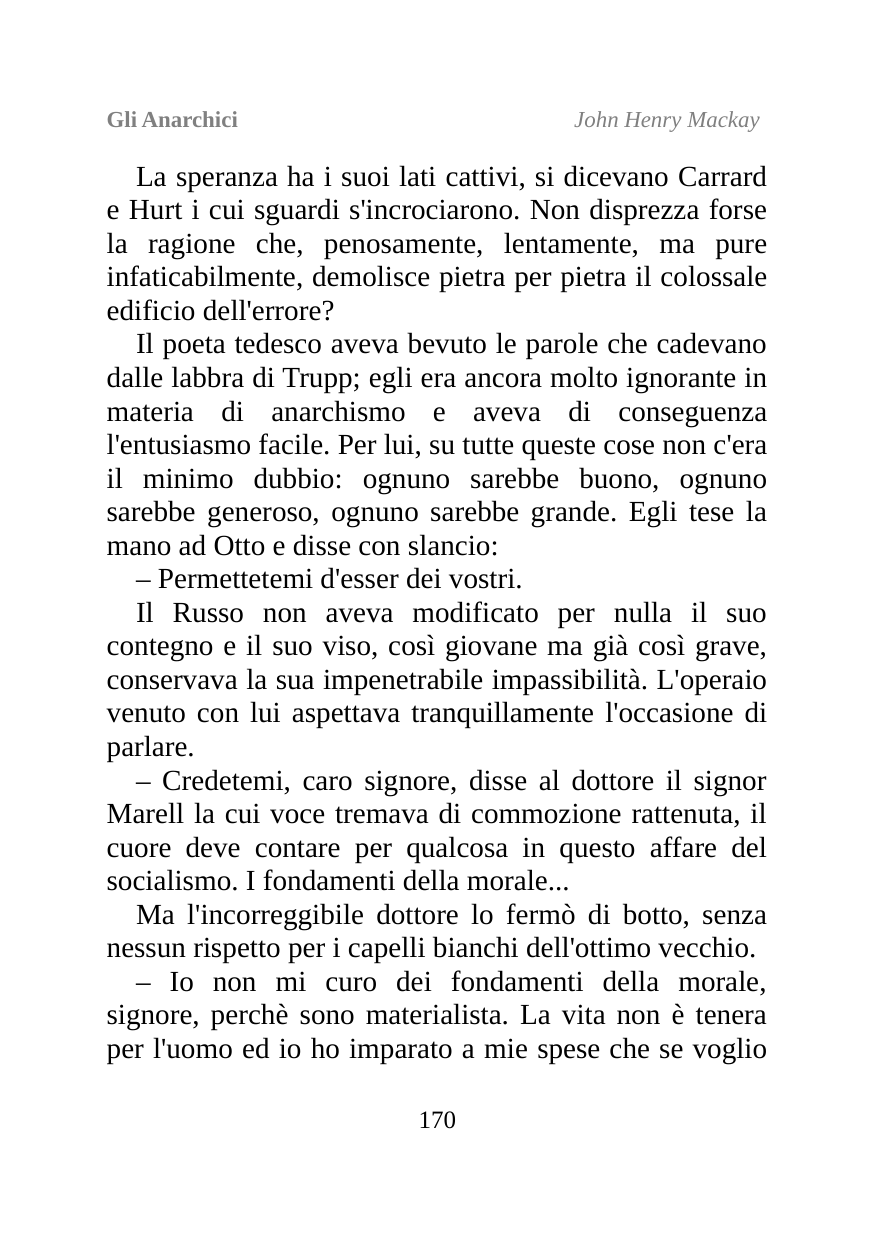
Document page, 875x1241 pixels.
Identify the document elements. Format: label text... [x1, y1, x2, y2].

text Il Russo non aveva modificato per nulla il suo contegno e il suo viso, così giovane ma già così grave, conservava la sua impenetrabile impassibilità. L'operaio venuto con lui aspettava tranquillamente l'occasione di parlare. [106, 595, 768, 763]
text – Io non mi curo dei fondamenti della morale, signore, perchè sono materialista. La vita non è tenera per l'uomo ed io ho imparato a mie spese che se voglio [106, 964, 768, 1064]
text – Permettetemi d'esser dei vostri. [106, 561, 768, 595]
text Il poeta tedesco aveva bevuto le parole che cadevano dalle labbra di Trupp; egli era ancora molto ignorante in materia di anarchismo e aveva di conseguenza l'entusiasmo facile. Per lui, su tutte queste cose non c'era il minimo dubbio: ognuno sarebbe buono, ognuno sarebbe generoso, ognuno sarebbe grande. Egli tese la mano ad Otto e disse con slancio: [106, 327, 768, 561]
text La speranza ha i suoi lati cattivi, si dicevano Carrard e Hurt i cui sguardi s'incrociarono. Non disprezza forse la ragione che, penosamente, lentamente, ma pure infaticabilmente, demolisce pietra per pietra il colossale edificio dell'errore? [106, 159, 768, 327]
text Ma l'incorreggibile dottore lo fermò di botto, senza nessun rispetto per i capelli bianchi dell'ottimo vecchio. [106, 897, 768, 964]
text – Credetemi, caro signore, disse al dottore il signor Marell la cui voce tremava di commozione rattenuta, il cuore deve contare per qualcosa in questo affare del socialismo. I fondamenti della morale... [106, 763, 768, 897]
